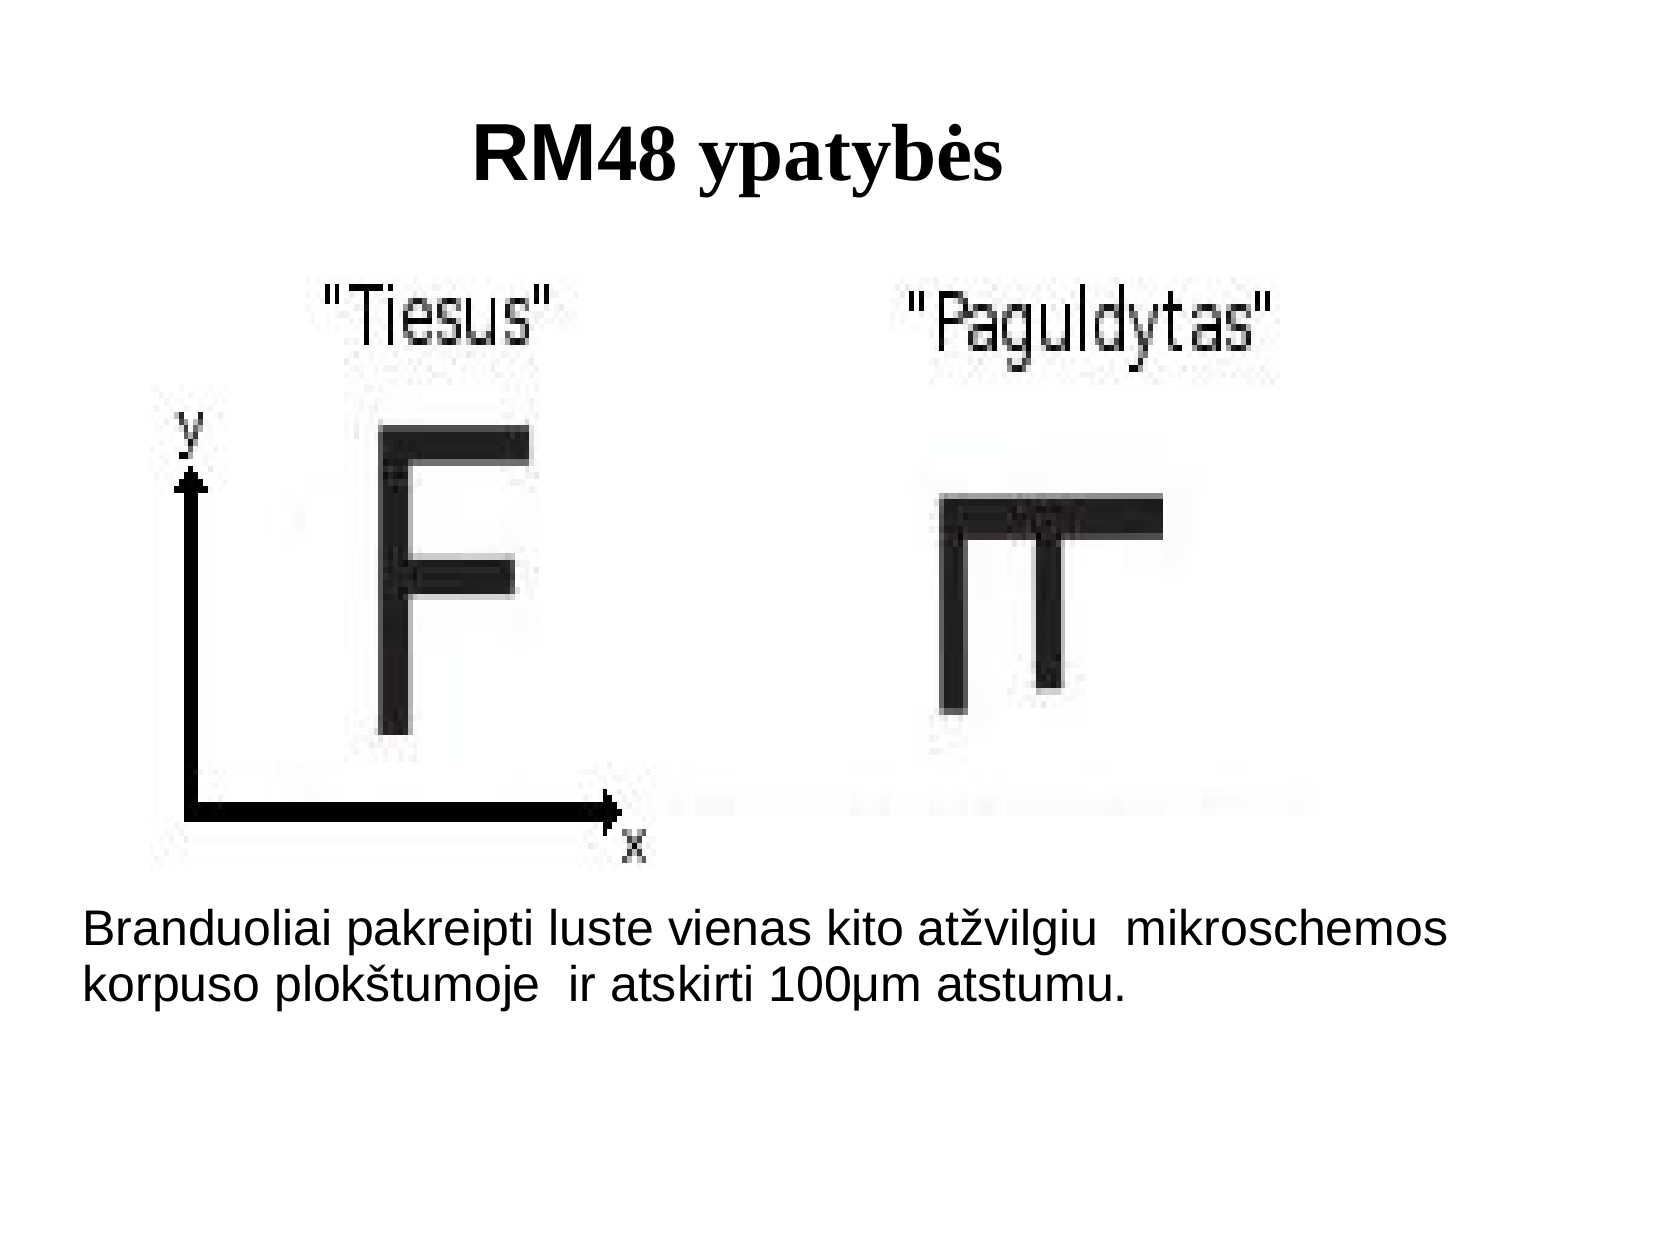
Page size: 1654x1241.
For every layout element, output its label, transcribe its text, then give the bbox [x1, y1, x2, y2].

list Branduoliai pakreipti luste vienas kito atžvilgiu mikroschemos korpuso plokštumoje ir atskirti 100μm atstumu. [82, 900, 1538, 1012]
picture [150, 224, 1441, 871]
title RM48 ypatybės [58, 49, 1417, 257]
